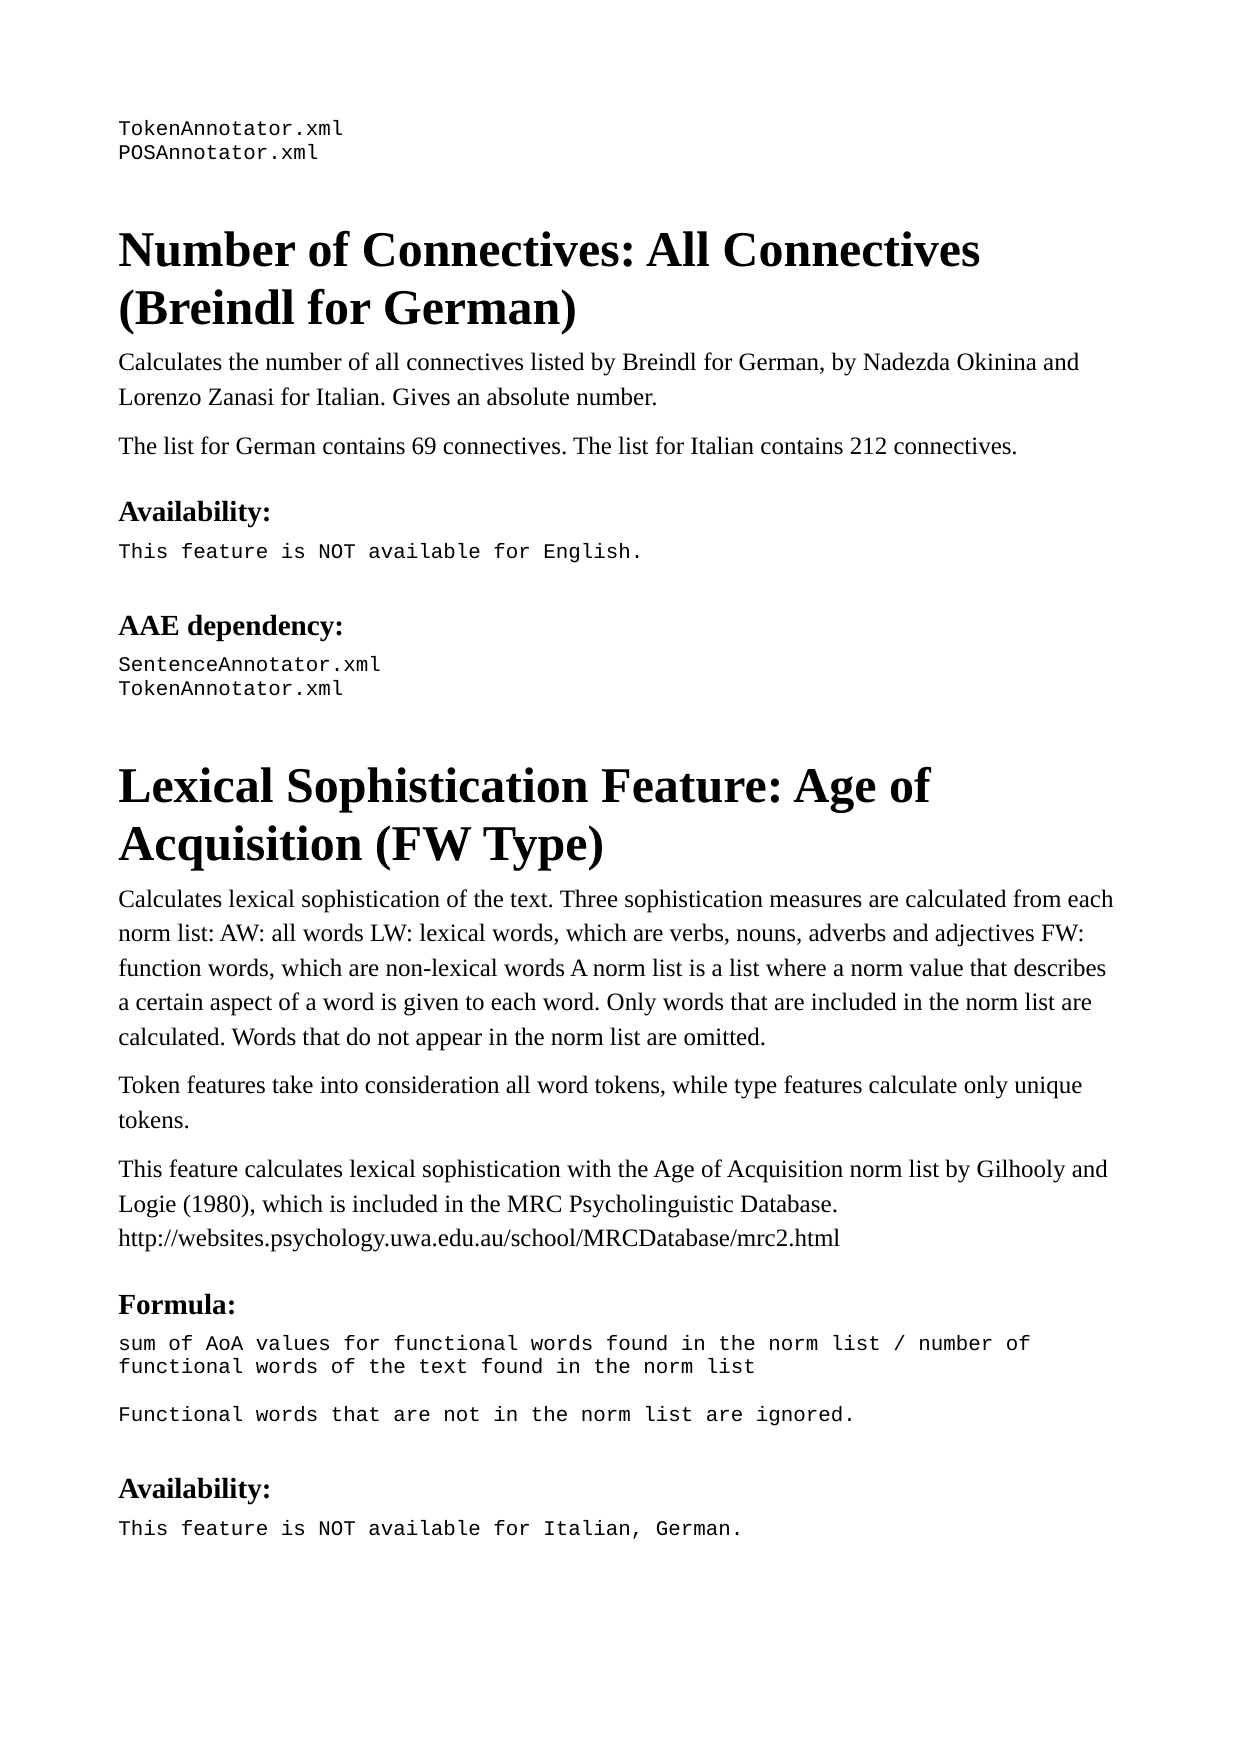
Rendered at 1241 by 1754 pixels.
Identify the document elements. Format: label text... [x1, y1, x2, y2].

text Calculates the number of all connectives listed by Breindl for German, by Nadezda Okinina and Lorenzo Zanasi for Italian. Gives an absolute number. [118, 347, 1122, 411]
text The list for German contains 69 connectives. The list for Italian contains 212 connectives. [118, 431, 1122, 460]
subtitle Availability: [118, 1471, 1122, 1505]
subtitle Formula: [118, 1287, 1122, 1320]
subtitle AAE dependency: [118, 608, 1122, 642]
text Token features take into consideration all word tokens, while type features calculate only unique tokens. [118, 1071, 1122, 1134]
text TokenAnnotator.xml [118, 118, 1122, 142]
subtitle Availability: [118, 494, 1122, 528]
subtitle Number of Connectives: All Connectives (Breindl for German) [118, 220, 1122, 335]
text sum of AoA values for functional words found in the norm list / number of functional words of the text found in the norm list [118, 1333, 1122, 1380]
text TokenAnnotator.xml [118, 678, 1122, 702]
text Calculates lexical sophistication of the text. Three sophistication measures are calculated from each norm list: AW: all words LW: lexical words, which are verbs, nouns, adverbs and adjectives FW: function words, which are non-lexical words A norm list is a list where a norm value that describes a certain aspect of a word is given to each word. Only words that are included in the norm list are calculated. Words that do not appear in the norm list are omitted. [118, 884, 1122, 1050]
text SentenceAnnotator.xml [118, 654, 1122, 678]
text Functional words that are not in the norm list are ignored. [118, 1404, 1122, 1427]
text This feature is NOT available for English. [118, 541, 1122, 564]
subtitle Lexical Sophistication Feature: Age of Acquisition (FW Type) [118, 756, 1122, 871]
text This feature calculates lexical sophistication with the Age of Acquisition norm list by Gilhooly and Logie (1980), which is included in the MRC Psycholinguistic Database. http://websites.psychology.uwa.edu.au/school/MRCDatabase/mrc2.html [118, 1154, 1122, 1252]
text This feature is NOT available for Italian, German. [118, 1517, 1122, 1541]
text POSAnnotator.xml [118, 142, 1122, 165]
